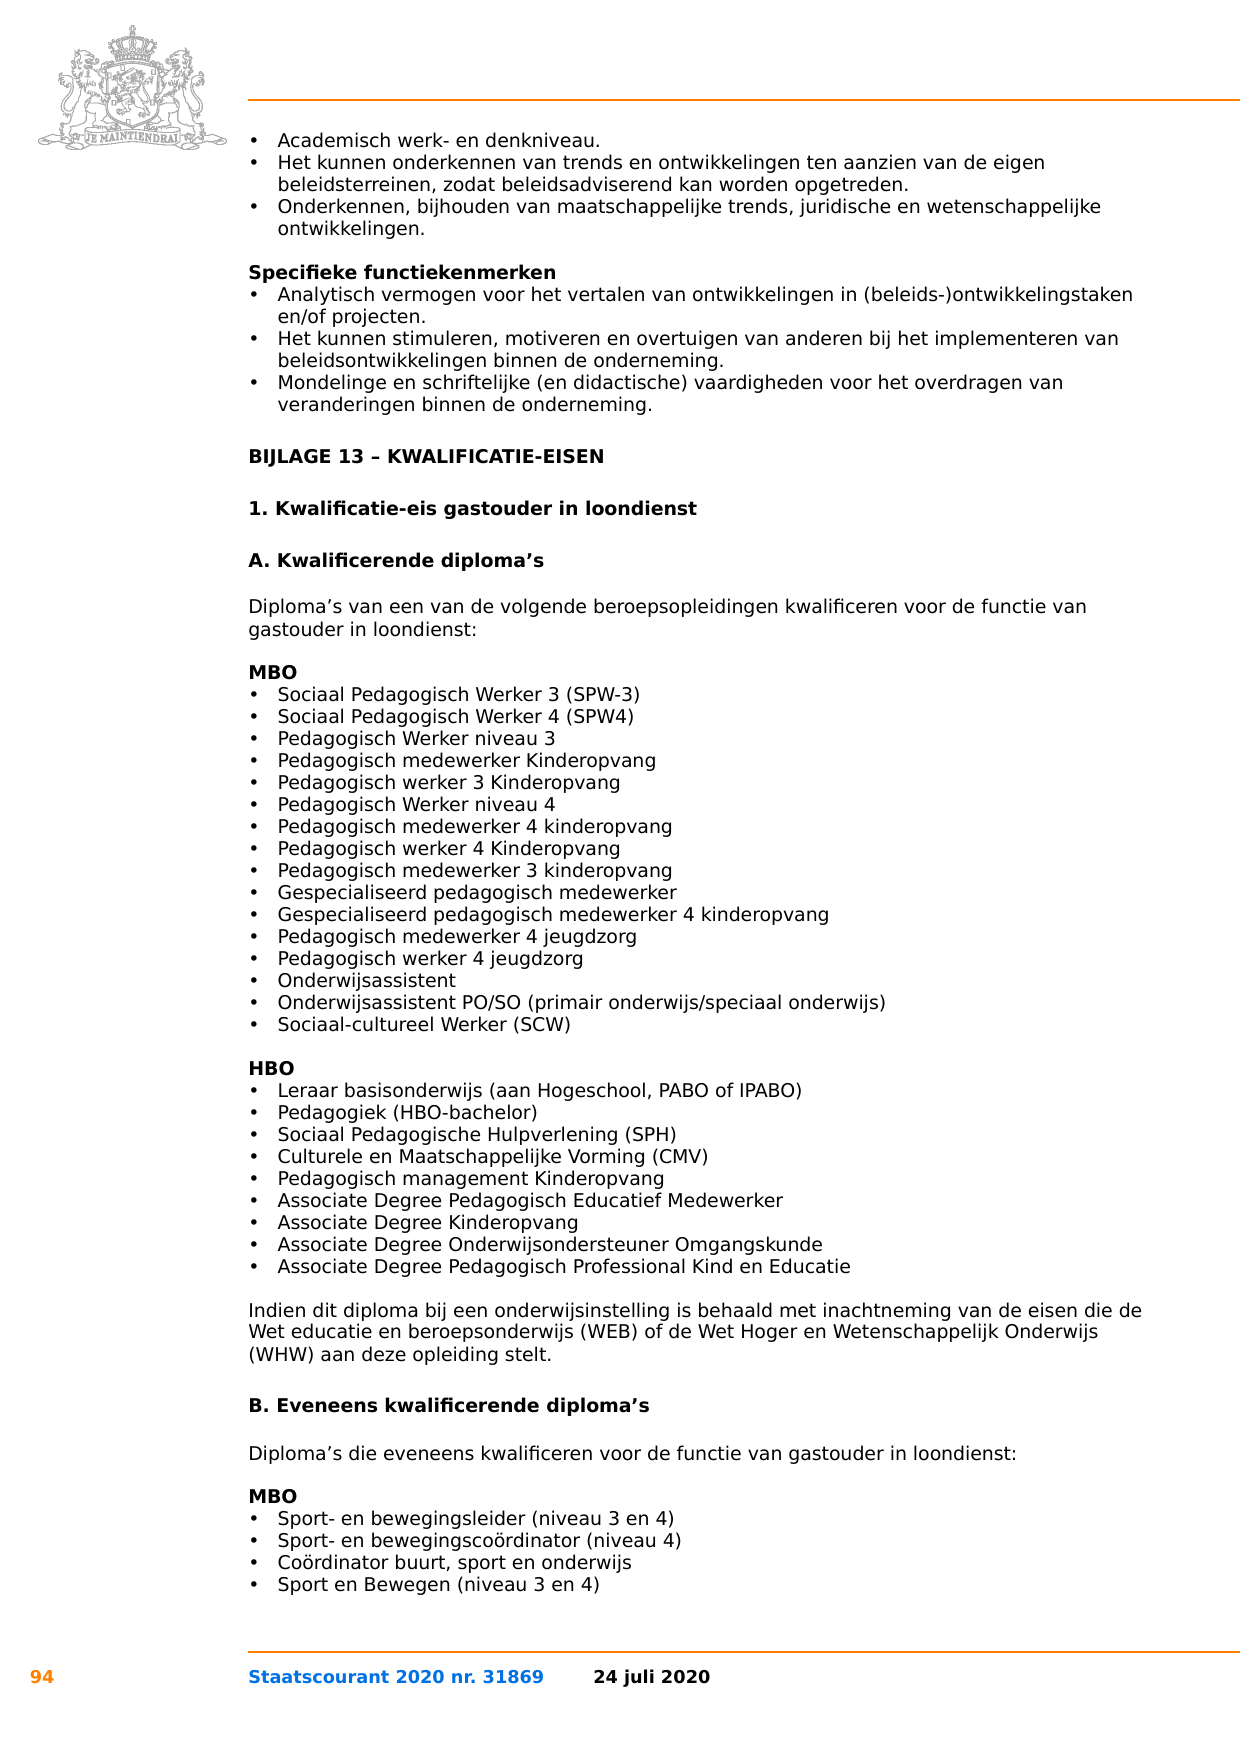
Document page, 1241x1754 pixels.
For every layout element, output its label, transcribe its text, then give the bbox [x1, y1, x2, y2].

text • Pedagogisch medewerker 4 kinderopvang [248, 816, 1163, 838]
text • Pedagogisch Werker niveau 3 [248, 728, 1163, 750]
text • Associate Degree Onderwijsondersteuner Omgangskunde [248, 1234, 1163, 1256]
text • Pedagogisch medewerker 3 kinderopvang [248, 860, 1163, 882]
text HBO [248, 1058, 1163, 1080]
text • Associate Degree Pedagogisch Educatief Medewerker [248, 1190, 1163, 1212]
text • Sport- en bewegingscoördinator (niveau 4) [248, 1530, 1163, 1552]
text • Pedagogisch Werker niveau 4 [248, 794, 1163, 816]
text • Academisch werk- en denkniveau. [248, 130, 1163, 152]
subtitle A. Kwalificerende diploma’s [248, 549, 1163, 571]
text • Pedagogisch management Kinderopvang [248, 1168, 1163, 1190]
subtitle 1. Kwalificatie-eis gastouder in loondienst [248, 497, 1163, 519]
text • Pedagogisch medewerker Kinderopvang [248, 750, 1163, 772]
text • Pedagogisch werker 3 Kinderopvang [248, 772, 1163, 794]
text • Sociaal Pedagogische Hulpverlening (SPH) [248, 1124, 1163, 1146]
text • Gespecialiseerd pedagogisch medewerker [248, 882, 1163, 904]
text • Gespecialiseerd pedagogisch medewerker 4 kinderopvang [248, 904, 1163, 926]
text • Onderkennen, bijhouden van maatschappelijke trends, juridische en wetenschappelijke ontwikkelingen. [248, 196, 1163, 240]
subtitle B. Eveneens kwalificerende diploma’s [248, 1395, 1163, 1417]
text • Pedagogisch werker 4 Kinderopvang [248, 838, 1163, 860]
text • Het kunnen onderkennen van trends en ontwikkelingen ten aanzien van de eigen beleidsterreinen, zodat beleidsadviserend kan worden opgetreden. [248, 152, 1163, 196]
text • Sport en Bewegen (niveau 3 en 4) [248, 1574, 1163, 1596]
text • Sport- en bewegingsleider (niveau 3 en 4) [248, 1508, 1163, 1530]
text • Analytisch vermogen voor het vertalen van ontwikkelingen in (beleids-)ontwikkelingstaken en/of projecten. [248, 284, 1163, 328]
text Indien dit diploma bij een onderwijsinstelling is behaald met inachtneming van de eisen die de Wet educatie en beroepsonderwijs (WEB) of de Wet Hoger en Wetenschappelijk Onderwijs (WHW) aan deze opleiding stelt. [248, 1299, 1163, 1365]
text • Mondelinge en schriftelijke (en didactische) vaardigheden voor het overdragen van veranderingen binnen de onderneming. [248, 372, 1163, 416]
picture [38, 25, 227, 150]
text • Sociaal Pedagogisch Werker 4 (SPW4) [248, 706, 1163, 728]
text • Pedagogisch werker 4 jeugdzorg [248, 948, 1163, 970]
text • Pedagogisch medewerker 4 jeugdzorg [248, 926, 1163, 948]
text • Het kunnen stimuleren, motiveren en overtuigen van anderen bij het implementeren van beleidsontwikkelingen binnen de onderneming. [248, 328, 1163, 372]
text • Onderwijsassistent [248, 970, 1163, 992]
text Diploma’s die eveneens kwalificeren voor de functie van gastouder in loondienst: [248, 1442, 1163, 1464]
text • Onderwijsassistent PO/SO (primair onderwijs/speciaal onderwijs) [248, 992, 1163, 1014]
text • Coördinator buurt, sport en onderwijs [248, 1552, 1163, 1574]
text • Leraar basisonderwijs (aan Hogeschool, PABO of IPABO) [248, 1080, 1163, 1102]
text MBO [248, 662, 1163, 684]
text • Pedagogiek (HBO-bachelor) [248, 1102, 1163, 1124]
subtitle BIJLAGE 13 – KWALIFICATIE-EISEN [248, 446, 1163, 467]
text • Associate Degree Kinderopvang [248, 1212, 1163, 1234]
text MBO [248, 1486, 1163, 1508]
text Specifieke functiekenmerken [248, 262, 1163, 284]
text • Sociaal-cultureel Werker (SCW) [248, 1014, 1163, 1036]
text • Culturele en Maatschappelijke Vorming (CMV) [248, 1146, 1163, 1168]
text • Sociaal Pedagogisch Werker 3 (SPW-3) [248, 684, 1163, 706]
text • Associate Degree Pedagogisch Professional Kind en Educatie [248, 1256, 1163, 1278]
text Diploma’s van een van de volgende beroepsopleidingen kwalificeren voor de functie van gastouder in loondienst: [248, 596, 1163, 640]
